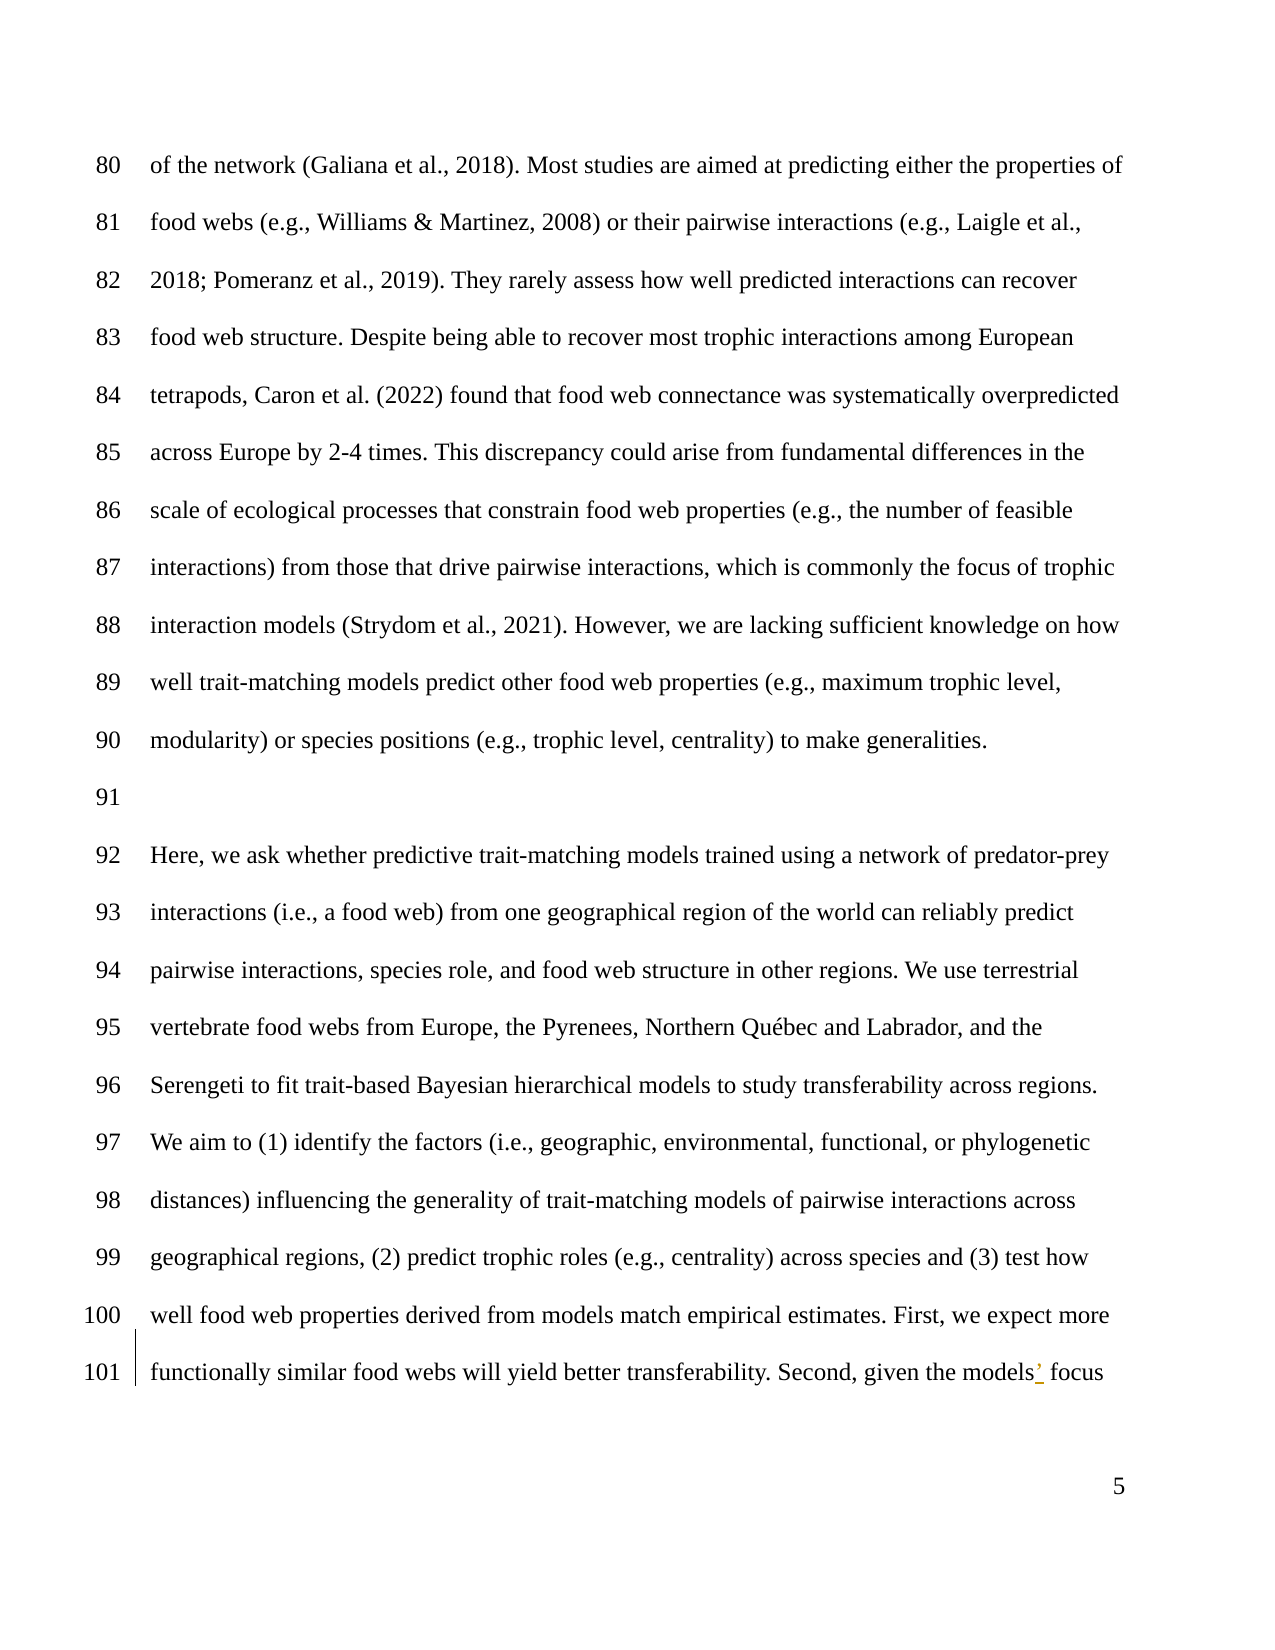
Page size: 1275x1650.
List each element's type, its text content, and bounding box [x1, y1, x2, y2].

text Here, we ask whether predictive trait-matching models trained using a network of predator-prey interactions (i.e., a food web) from one geographical region of the world can reliably predict pairwise interactions, species role, and food web structure in other regions. We use terrestrial vertebrate food webs from Europe, the Pyrenees, Northern Québec and Labrador, and the Serengeti to fit trait-based Bayesian hierarchical models to study transferability across regions. We aim to (1) identify the factors (i.e., geographic, environmental, functional, or phylogenetic distances) influencing the generality of trait-matching models of pairwise interactions across geographical regions, (2) predict trophic roles (e.g., centrality) across species and (3) test how well food web properties derived from models match empirical estimates. First, we expect more functionally similar food webs will yield better transferability. Second, given the models’ focus [150, 840, 1125, 1386]
text of the network (Galiana et al., 2018). Most studies are aimed at predicting either the properties of food webs (e.g., Williams & Martinez, 2008) or their pairwise interactions (e.g., Laigle et al., 2018; Pomeranz et al., 2019). They rarely assess how well predicted interactions can recover food web structure. Despite being able to recover most trophic interactions among European tetrapods, Caron et al. (2022) found that food web connectance was systematically overpredicted across Europe by 2-4 times. This discrepancy could arise from fundamental differences in the scale of ecological processes that constrain food web properties (e.g., the number of feasible interactions) from those that drive pairwise interactions, which is commonly the focus of trophic interaction models (Strydom et al., 2021). However, we are lacking sufficient knowledge on how well trait-matching models predict other food web properties (e.g., maximum trophic level, modularity) or species positions (e.g., trophic level, centrality) to make generalities. [150, 150, 1125, 754]
